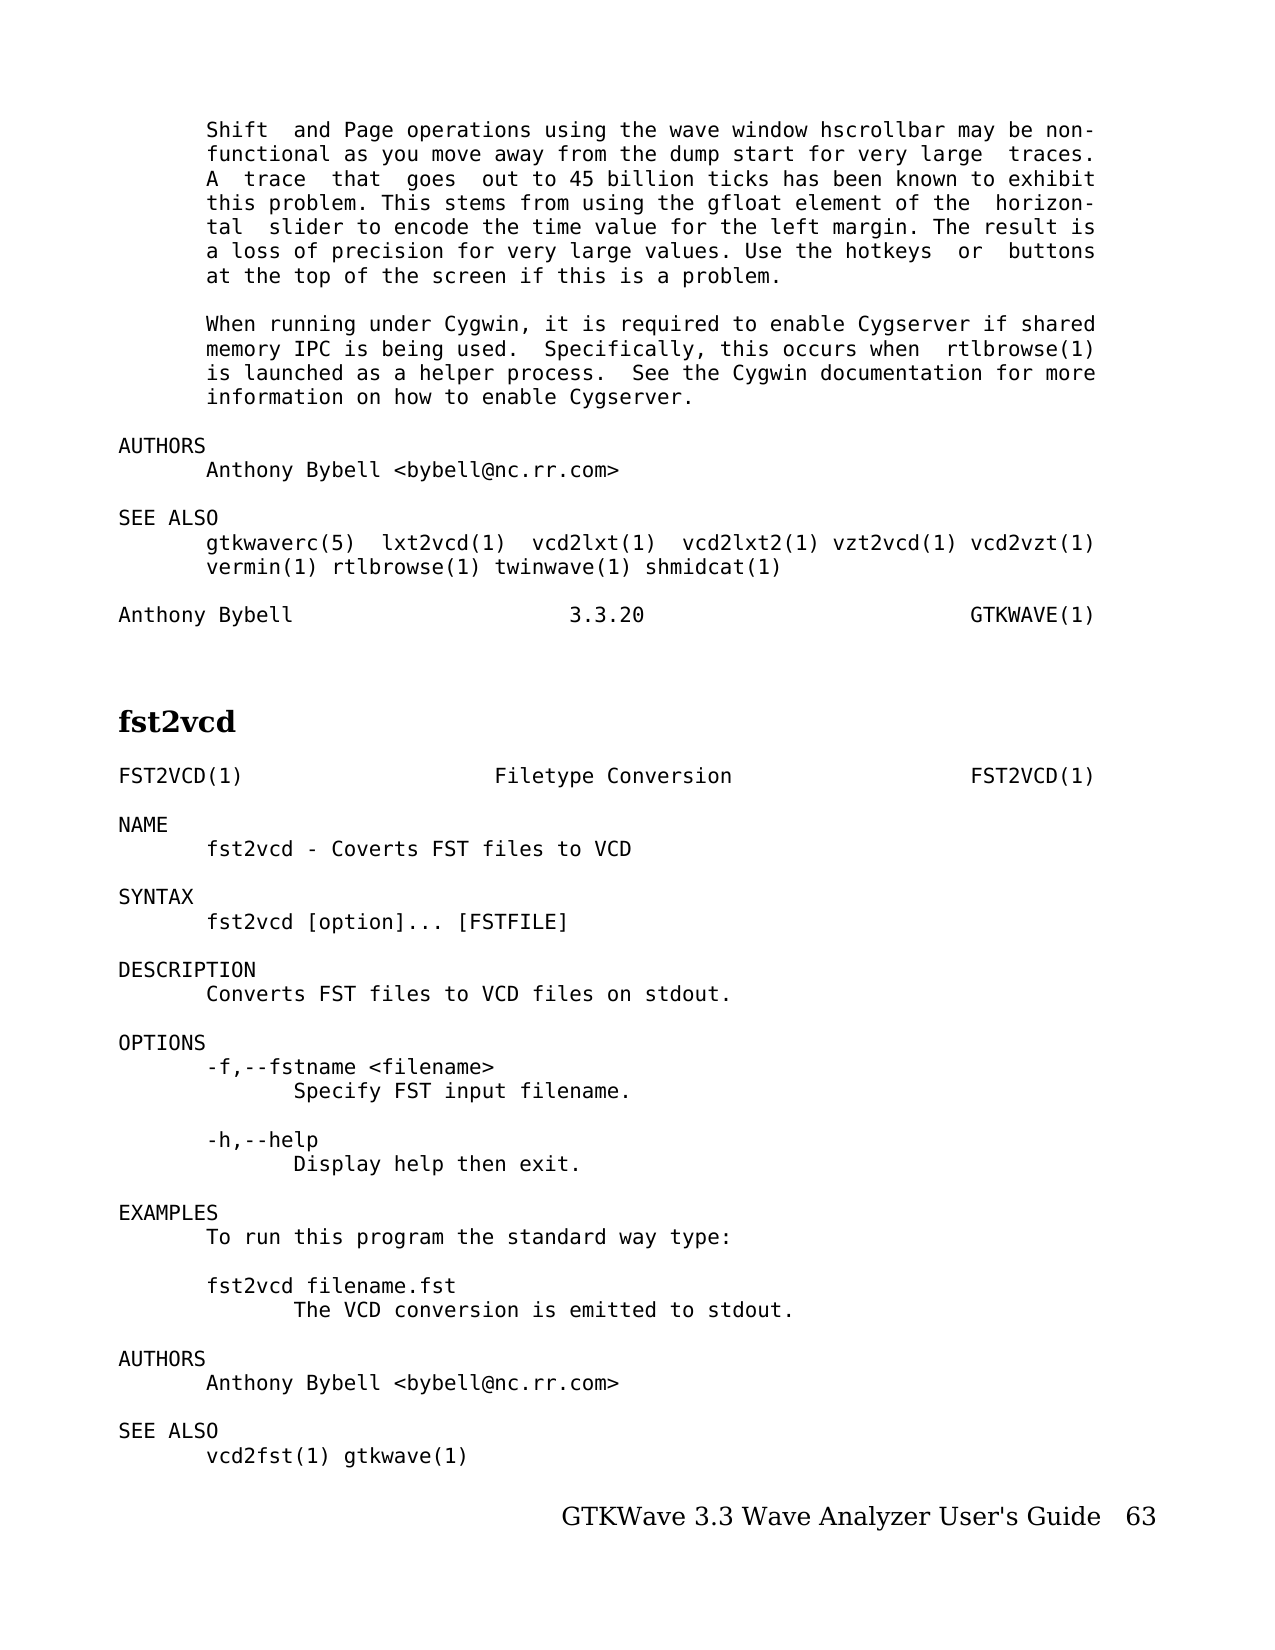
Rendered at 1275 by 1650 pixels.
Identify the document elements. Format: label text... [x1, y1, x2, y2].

text functional as you move away from the dump start for very large traces. [118, 142, 1157, 167]
text a loss of precision for very large values. Use the hotkeys or buttons [118, 239, 1157, 264]
text fst2vcd filename.fst [118, 1274, 1157, 1298]
text fst2vcd [option]... [FSTFILE] [118, 910, 1157, 934]
text DESCRIPTION [118, 958, 1157, 982]
text SEE ALSO [118, 1419, 1157, 1444]
text Specify FST input filename. [118, 1079, 1157, 1104]
text Display help then exit. [118, 1152, 1157, 1177]
text information on how to enable Cygserver. [118, 385, 1157, 409]
text SYNTAX [118, 885, 1157, 910]
text -h,--help [118, 1128, 1157, 1152]
text The VCD conversion is emitted to stdout. [118, 1298, 1157, 1322]
text fst2vcd [118, 706, 1157, 740]
text is launched as a helper process. See the Cygwin documentation for more [118, 361, 1157, 385]
text fst2vcd - Coverts FST files to VCD [118, 837, 1157, 861]
text Anthony Bybell <bybell@nc.rr.com> [118, 458, 1157, 482]
text vermin(1) rtlbrowse(1) twinwave(1) shmidcat(1) [118, 555, 1157, 579]
text OPTIONS [118, 1031, 1157, 1055]
text Anthony Bybell <bybell@nc.rr.com> [118, 1371, 1157, 1395]
text vcd2fst(1) gtkwave(1) [118, 1444, 1157, 1468]
text To run this program the standard way type: [118, 1225, 1157, 1249]
text -f,--fstname <filename> [118, 1055, 1157, 1079]
text A trace that goes out to 45 billion ticks has been known to exhibit [118, 167, 1157, 191]
text at the top of the screen if this is a problem. [118, 264, 1157, 288]
text Converts FST files to VCD files on stdout. [118, 982, 1157, 1007]
text When running under Cygwin, it is required to enable Cygserver if shared [118, 312, 1157, 337]
text this problem. This stems from using the gfloat element of the horizon- [118, 191, 1157, 215]
text SEE ALSO [118, 506, 1157, 531]
text EXAMPLES [118, 1201, 1157, 1225]
text Anthony Bybell 3.3.20 GTKWAVE(1) [118, 603, 1157, 628]
text gtkwaverc(5) lxt2vcd(1) vcd2lxt(1) vcd2lxt2(1) vzt2vcd(1) vcd2vzt(1) [118, 531, 1157, 555]
text FST2VCD(1) Filetype Conversion FST2VCD(1) [118, 764, 1157, 788]
text AUTHORS [118, 434, 1157, 458]
text memory IPC is being used. Specifically, this occurs when rtlbrowse(1) [118, 337, 1157, 361]
text tal slider to encode the time value for the left margin. The result is [118, 215, 1157, 239]
text Shift and Page operations using the wave window hscrollbar may be non- [118, 118, 1157, 142]
text NAME [118, 813, 1157, 837]
text AUTHORS [118, 1347, 1157, 1371]
